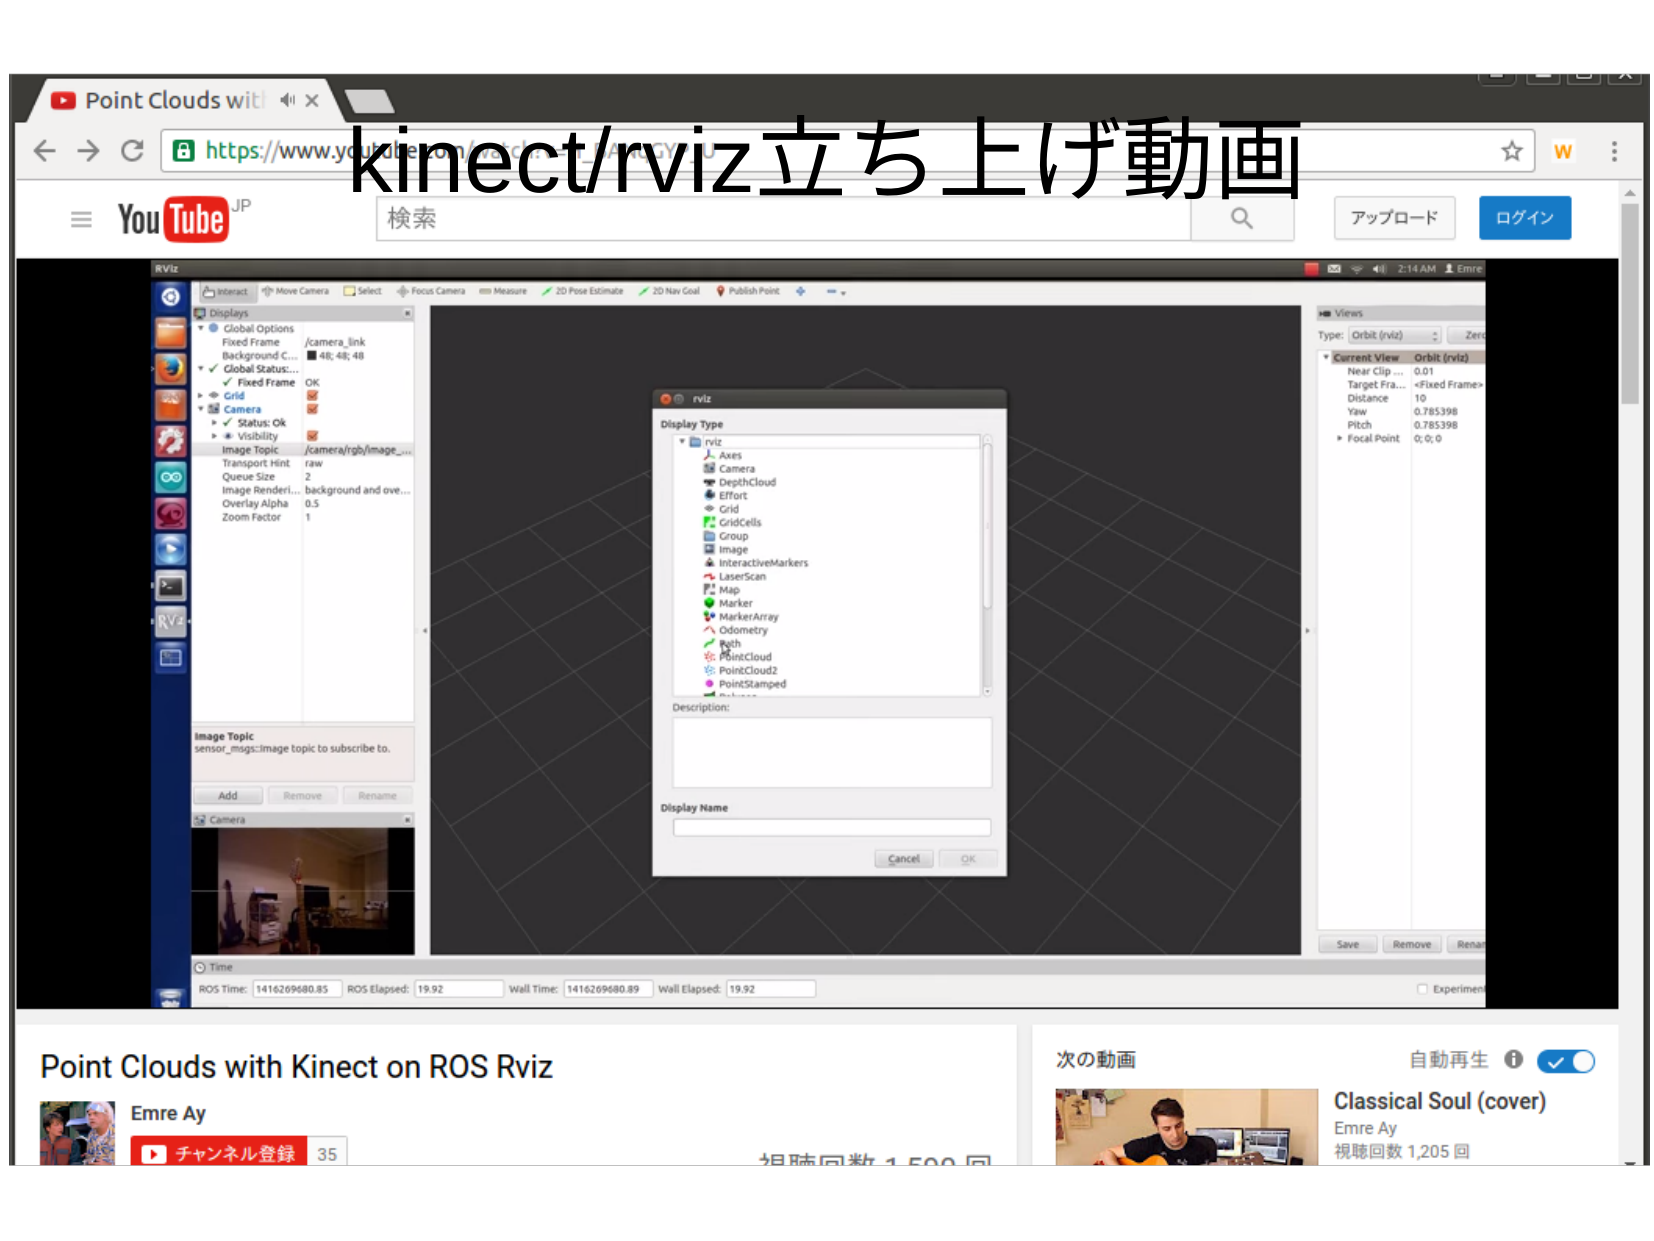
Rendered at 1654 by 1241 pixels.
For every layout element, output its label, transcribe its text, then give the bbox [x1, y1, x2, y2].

picture [9, 54, 1650, 1187]
title kinect/rviz立ち上げ動画 [82, 49, 1571, 257]
